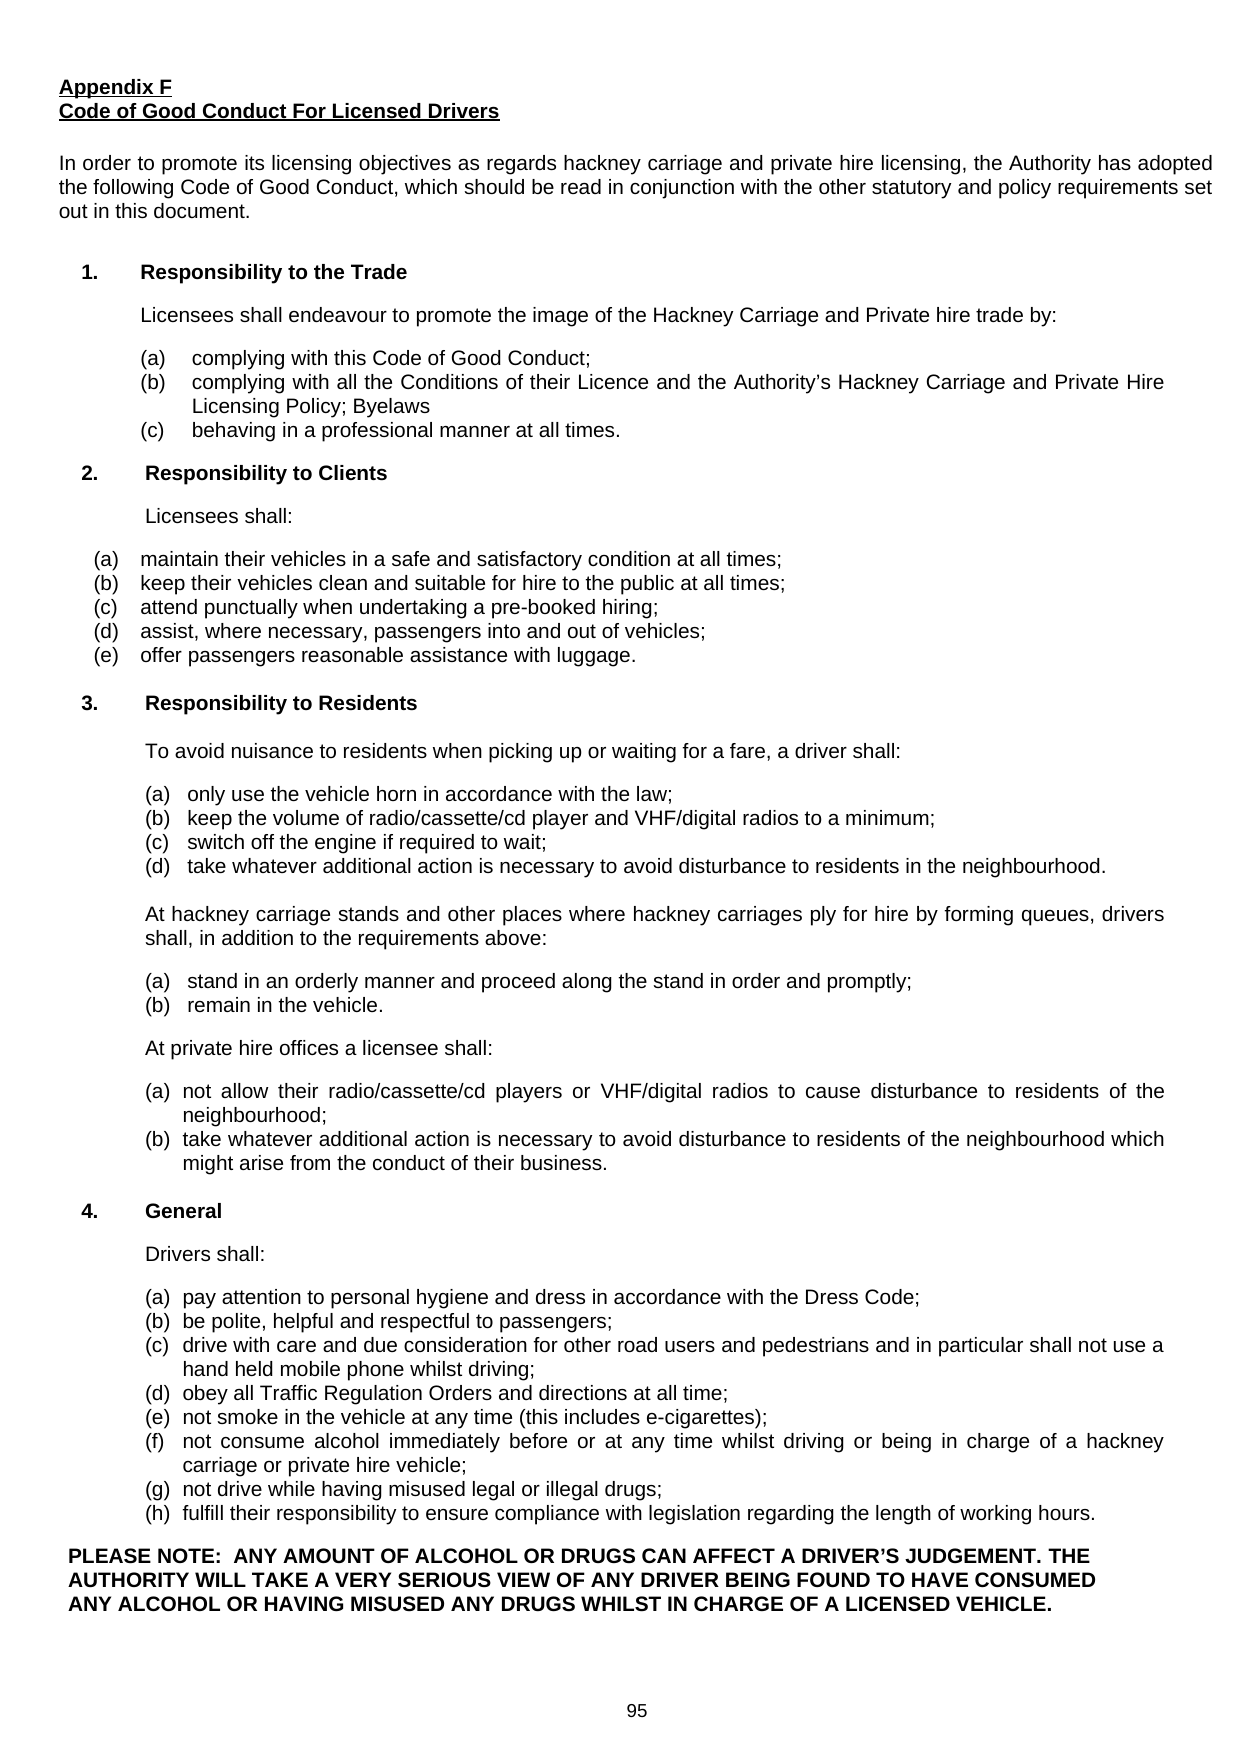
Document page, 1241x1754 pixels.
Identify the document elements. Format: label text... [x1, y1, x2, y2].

table_cell [70, 528, 129, 547]
table_cell [70, 739, 129, 763]
table_cell maintain their vehicles in a safe and satisfactory condition at all times; keep their vehicles clean and suitable for hire to the public at all times; attend punctually when undertaking a pre-booked hiring; assist, where necessary, passengers into and out of vehicles; offer passengers reasonable assistance with luggage. [129, 547, 1177, 691]
table_cell [129, 1223, 1177, 1242]
table_cell Licensees shall endeavour to promote the image of the Hackney Carriage and Private hire trade by: [129, 303, 1177, 327]
table_cell [129, 950, 1177, 969]
table_cell Licensees shall: [129, 504, 1177, 528]
table_cell General [129, 1199, 1177, 1223]
table_cell [70, 485, 129, 504]
table_cell At private hire offices a licensee shall: [129, 1036, 1177, 1060]
table_cell [70, 950, 129, 969]
table_cell [70, 504, 129, 528]
table_cell Drivers shall: [129, 1242, 1177, 1266]
table_cell 3. [70, 691, 129, 715]
table_cell [129, 442, 1177, 461]
table_cell stand in an orderly manner and proceed along the stand in order and promptly; remain in the vehicle. [129, 969, 1177, 1017]
table_cell [70, 1223, 129, 1242]
table_cell [70, 782, 129, 902]
table_cell complying with this Code of Good Conduct; complying with all the Conditions of their Licence and the Authority’s Hackney Carriage and Private Hire Licensing Policy; Byelaws behaving in a professional manner at all times. [129, 346, 1177, 442]
table_cell [70, 547, 129, 691]
table_cell [70, 1175, 129, 1199]
subtitle Appendix F [58, 74, 1215, 98]
table_cell [70, 1285, 129, 1524]
table_cell At hackney carriage stands and other places where hackney carriages ply for hire by forming queues, drivers shall, in addition to the requirements above: [129, 902, 1177, 949]
table_cell [129, 1017, 1177, 1036]
table_cell [129, 284, 1177, 303]
table_cell not allow their radio/cassette/cd players or VHF/digital radios to cause disturbance to residents of the neighbourhood; take whatever additional action is necessary to avoid disturbance to residents of the neighbourhood which might arise from the conduct of their business. [129, 1079, 1177, 1175]
table_cell 2. [70, 461, 129, 485]
table_cell [129, 485, 1177, 504]
text In order to promote its licensing objectives as regards hackney carriage and private hire licensing, the Authority has adopted the following Code of Good Conduct, which should be read in conjunction with the other statutory and policy requirements set out in this document. [58, 151, 1215, 223]
subtitle Code of Good Conduct For Licensed Drivers [58, 98, 1215, 122]
text PLEASE NOTE: ANY AMOUNT OF ALCOHOL OR DRUGS CAN AFFECT A DRIVER’S JUDGEMENT. THE [68, 1544, 1215, 1568]
table_cell [129, 1525, 1177, 1544]
table_cell [70, 715, 129, 739]
table_cell [129, 528, 1177, 547]
table_cell [70, 1525, 129, 1544]
table_cell only use the vehicle horn in accordance with the law; keep the volume of radio/cassette/cd player and VHF/digital radios to a minimum; switch off the engine if required to wait; take whatever additional action is necessary to avoid disturbance to residents in the neighbourhood. [129, 782, 1177, 902]
table_header Responsibility to the Trade [129, 260, 1177, 283]
table_cell [70, 303, 129, 327]
table_cell [70, 1266, 129, 1285]
table_cell [70, 1017, 129, 1036]
table_cell [129, 1266, 1177, 1285]
table_cell [70, 284, 129, 303]
table_cell [70, 902, 129, 949]
table_cell [129, 715, 1177, 739]
table_header 1. [70, 260, 129, 283]
table_cell pay attention to personal hygiene and dress in accordance with the Dress Code; be polite, helpful and respectful to passengers; drive with care and due consideration for other road users and pedestrians and in particular shall not use a hand held mobile phone whilst driving; obey all Traffic Regulation Orders and directions at all time; not smoke in the vehicle at any time (this includes e-cigarettes); not consume alcohol immediately before or at any time whilst driving or being in charge of a hackney carriage or private hire vehicle; not drive while having misused legal or illegal drugs; fulfill their responsibility to ensure compliance with legislation regarding the length of working hours. [129, 1285, 1177, 1524]
table_cell [70, 1060, 129, 1079]
table_cell [129, 1060, 1177, 1079]
table_cell [70, 327, 129, 346]
table_cell [129, 1175, 1177, 1199]
table_cell [129, 763, 1177, 782]
table_cell [70, 1079, 129, 1175]
table_cell [70, 969, 129, 1017]
table_cell Responsibility to Clients [129, 461, 1177, 485]
table_cell Responsibility to Residents [129, 691, 1177, 715]
table_cell [70, 442, 129, 461]
table_cell [129, 327, 1177, 346]
table_cell To avoid nuisance to residents when picking up or waiting for a fare, a driver shall: [129, 739, 1177, 763]
table_cell [70, 346, 129, 442]
text AUTHORITY WILL TAKE A VERY SERIOUS VIEW OF ANY DRIVER BEING FOUND TO HAVE CONSUMED [68, 1568, 1215, 1592]
table_cell [70, 1036, 129, 1060]
table_cell [70, 1242, 129, 1266]
table_cell [70, 763, 129, 782]
table_cell 4. [70, 1199, 129, 1223]
text ANY ALCOHOL OR HAVING MISUSED ANY DRUGS WHILST IN CHARGE OF A LICENSED VEHICLE. [68, 1592, 1215, 1616]
